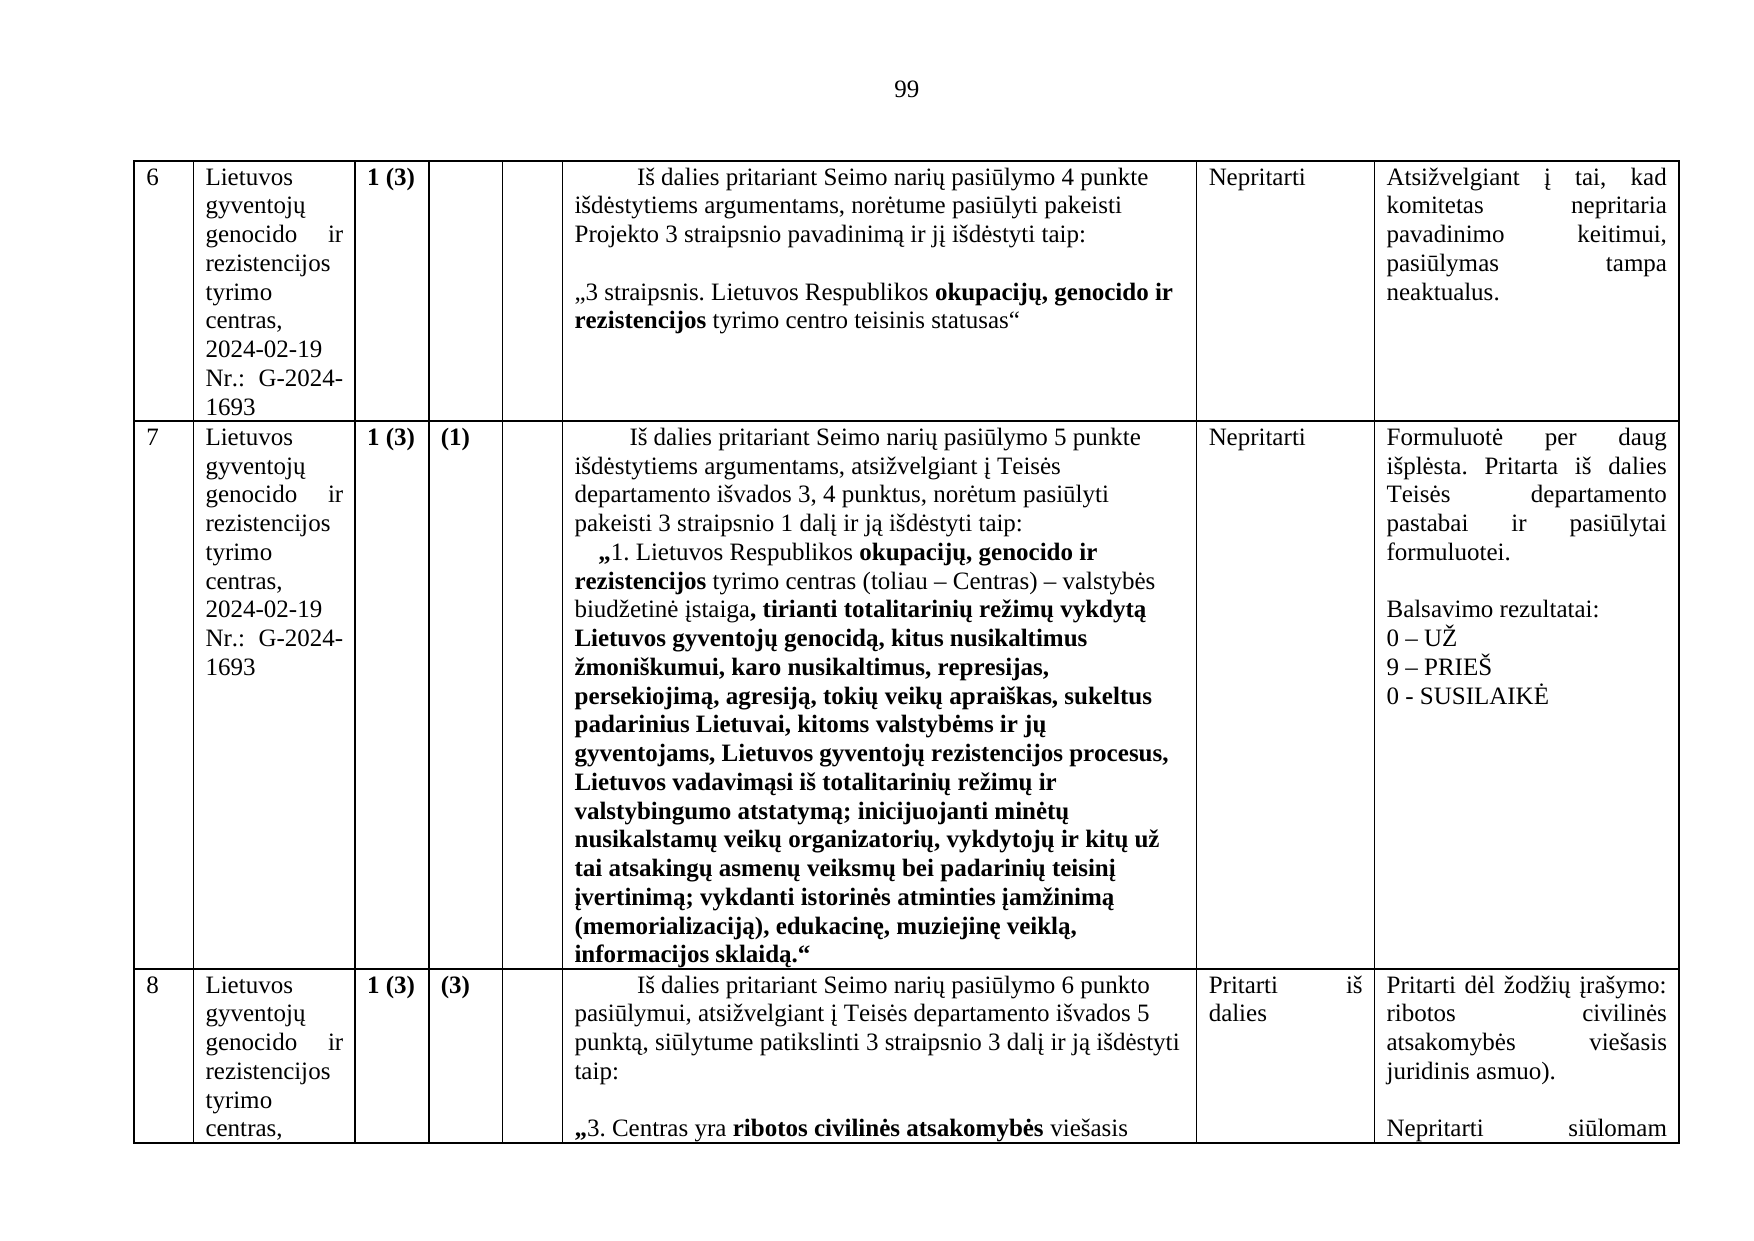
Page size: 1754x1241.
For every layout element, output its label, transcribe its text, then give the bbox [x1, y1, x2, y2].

table_cell Lietuvos gyventojų genocido ir rezistencijos tyrimo centras, 2024-02-19 Nr.: G-2024-1693 [194, 162, 354, 420]
table_cell Lietuvos gyventojų genocido ir rezistencijos tyrimo centras, [194, 970, 354, 1142]
table_cell Pritarti iš dalies [1197, 970, 1374, 1142]
table_cell 1 (3) [356, 162, 428, 420]
table_cell 1 (3) [356, 422, 428, 968]
table_cell [430, 162, 502, 420]
table_cell Pritarti dėl žodžių įrašymo: ribotos civilinės atsakomybės viešasis juridinis asmuo). Nepritarti siūlomam [1375, 970, 1678, 1142]
table_cell [503, 422, 562, 968]
table_cell Lietuvos gyventojų genocido ir rezistencijos tyrimo centras, 2024-02-19 Nr.: G-2024-1693 [194, 422, 354, 968]
table_cell Iš dalies pritariant Seimo narių pasiūlymo 6 punkto pasiūlymui, atsižvelgiant į Teisės departamento išvados 5 punktą, siūlytume patikslinti 3 straipsnio 3 dalį ir ją išdėstyti taip: „3. Centras yra ribotos civilinės atsakomybės viešasis [563, 970, 1196, 1142]
table_cell Nepritarti [1197, 162, 1374, 420]
table_cell (1) [430, 422, 502, 968]
table_cell Nepritarti [1197, 422, 1374, 968]
table_cell 7 [135, 422, 193, 968]
table_cell Iš dalies pritariant Seimo narių pasiūlymo 5 punkte išdėstytiems argumentams, atsižvelgiant į Teisės departamento išvados 3, 4 punktus, norėtum pasiūlyti pakeisti 3 straipsnio 1 dalį ir ją išdėstyti taip: „1. Lietuvos Respublikos okupacijų, genocido ir rezistencijos tyrimo centras (toliau – Centras) – valstybės biudžetinė įstaiga, tirianti totalitarinių režimų vykdytą Lietuvos gyventojų genocidą, kitus nusikaltimus žmoniškumui, karo nusikaltimus, represijas, persekiojimą, agresiją, tokių veikų apraiškas, sukeltus padarinius Lietuvai, kitoms valstybėms ir jų gyventojams, Lietuvos gyventojų rezistencijos procesus, Lietuvos vadavimąsi iš totalitarinių režimų ir valstybingumo atstatymą; inicijuojanti minėtų nusikalstamų veikų organizatorių, vykdytojų ir kitų už tai atsakingų asmenų veiksmų bei padarinių teisinį įvertinimą; vykdanti istorinės atminties įamžinimą (memorializaciją), edukacinę, muziejinę veiklą, informacijos sklaidą.“ [563, 422, 1196, 968]
table_cell Iš dalies pritariant Seimo narių pasiūlymo 4 punkte išdėstytiems argumentams, norėtume pasiūlyti pakeisti Projekto 3 straipsnio pavadinimą ir jį išdėstyti taip: „3 straipsnis. Lietuvos Respublikos okupacijų, genocido ir rezistencijos tyrimo centro teisinis statusas“ [563, 162, 1196, 420]
table_cell [503, 970, 562, 1142]
table_cell Atsižvelgiant į tai, kad komitetas nepritaria pavadinimo keitimui, pasiūlymas tampa neaktualus. [1375, 162, 1678, 420]
table_cell 6 [135, 162, 193, 420]
table_cell (3) [430, 970, 502, 1142]
table_cell [503, 162, 562, 420]
table_cell 1 (3) [356, 970, 428, 1142]
table_cell 8 [135, 970, 193, 1142]
table_cell Formuluotė per daug išplėsta. Pritarta iš dalies Teisės departamento pastabai ir pasiūlytai formuluotei. Balsavimo rezultatai: 0 – UŽ 9 – PRIEŠ 0 - SUSILAIKĖ [1375, 422, 1678, 968]
